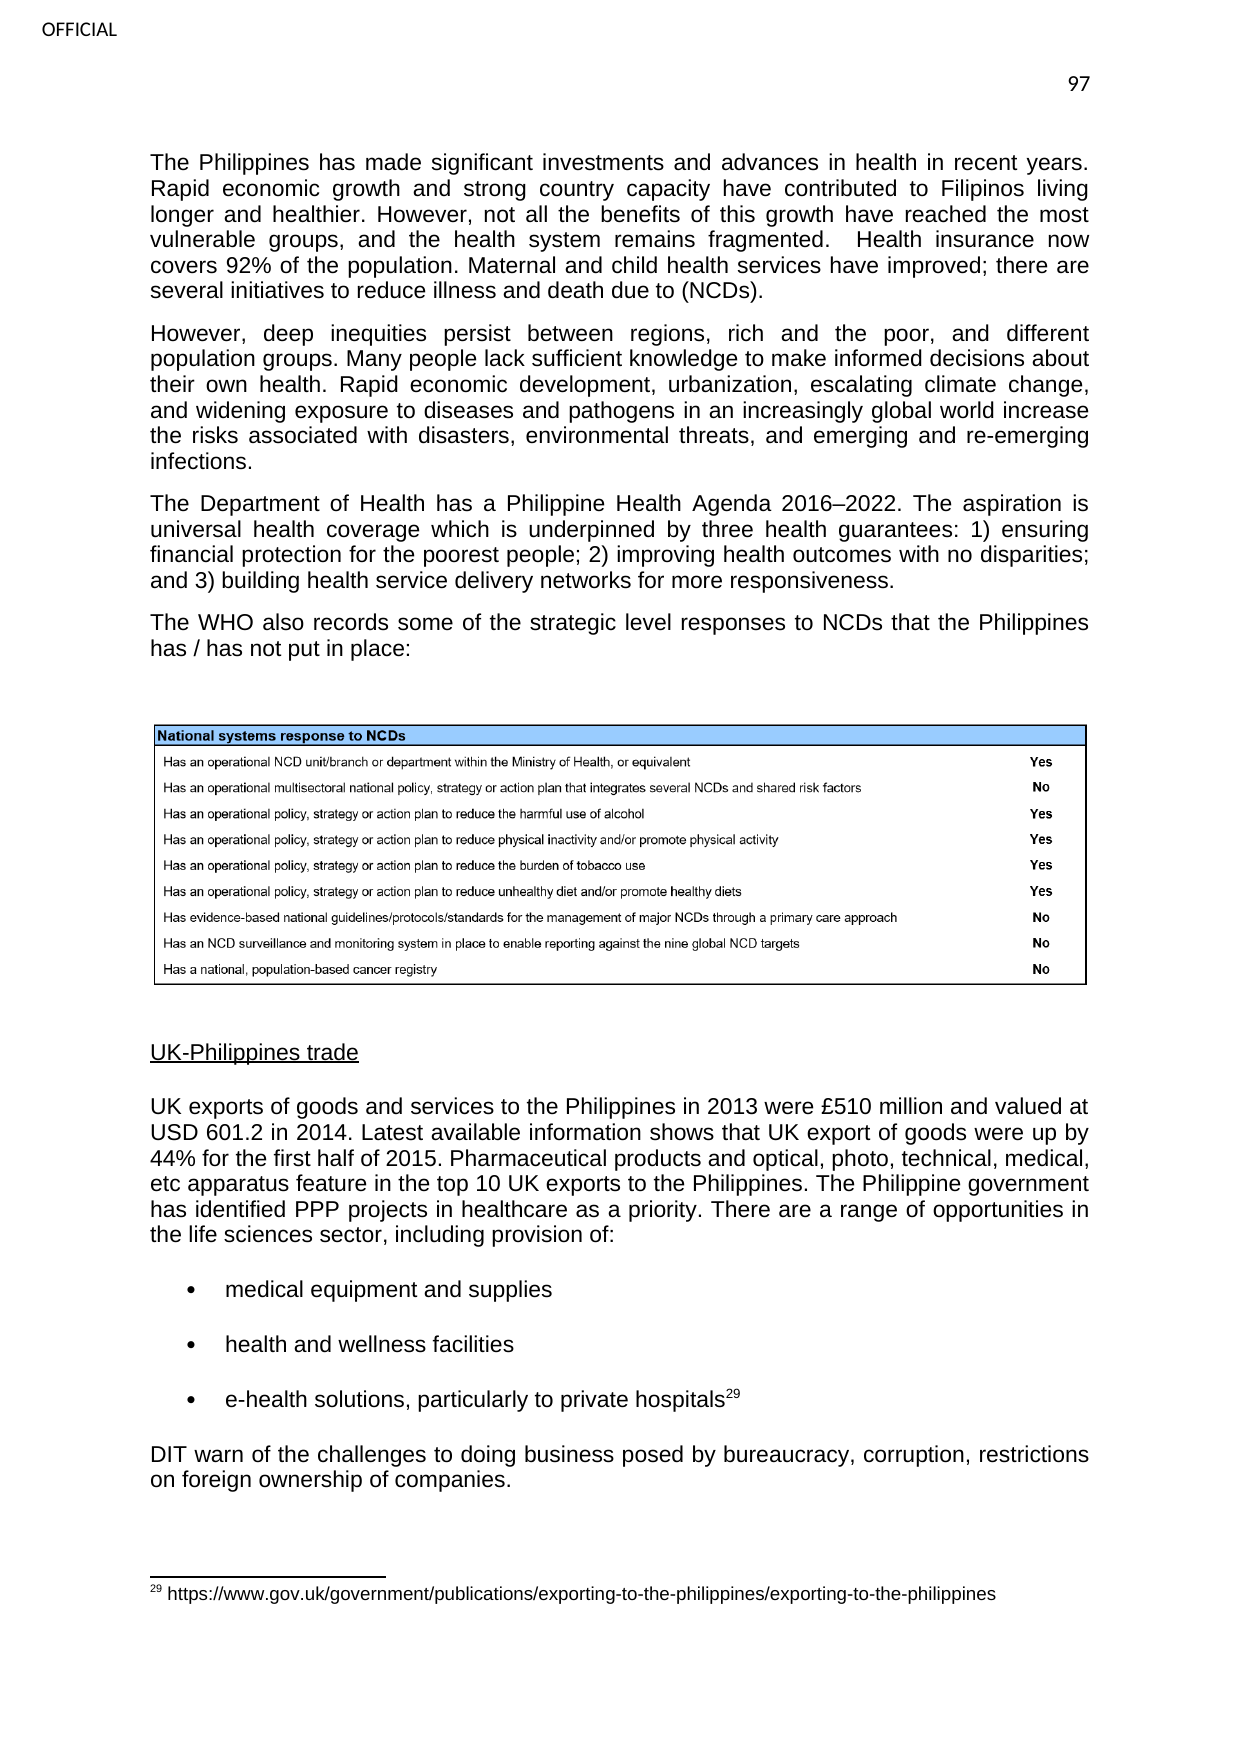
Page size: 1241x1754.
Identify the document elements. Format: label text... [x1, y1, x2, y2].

list https://www.gov.uk/government/publications/exporting-to-the-philippines/exporting-to-the-philippines [150, 1583, 1090, 1604]
list e-health solutions, particularly to private hospitals [187, 1387, 1090, 1412]
text The Department of Health has a Philippine Health Agenda 2016–2022. The aspiration is universal health coverage which is underpinned by three health guarantees: 1) ensuring financial protection for the poorest people; 2) improving health outcomes with no disparities; and 3) building health service delivery networks for more responsiveness. [150, 491, 1090, 593]
list health and wellness facilities [187, 1332, 1090, 1357]
picture [150, 720, 1091, 988]
list medical equipment and supplies [187, 1277, 1090, 1303]
text UK-Philippines trade [150, 1039, 1090, 1065]
text The WHO also records some of the strategic level responses to NCDs that the Philippines has / has not put in place: [150, 610, 1090, 661]
text DIT warn of the challenges to doing business posed by bureaucracy, corruption, restrictions on foreign ownership of companies. [150, 1441, 1090, 1493]
text However, deep inequities persist between regions, rich and the poor, and different population groups. Many people lack sufficient knowledge to make informed decisions about their own health. Rapid economic development, urbanization, escalating climate change, and widening exposure to diseases and pathogens in an increasingly global world increase the risks associated with disasters, environmental threats, and emerging and re-emerging infections. [150, 320, 1090, 474]
text UK exports of goods and services to the Philippines in 2013 were £510 million and valued at USD 601.2 in 2014. Latest available information shows that UK export of goods were up by 44% for the first half of 2015. Pharmaceutical products and optical, photo, technical, medical, etc apparatus feature in the top 10 UK exports to the Philippines. The Philippine government has identified PPP projects in healthcare as a priority. There are a range of opportunities in the life sciences sector, including provision of: [150, 1094, 1090, 1248]
text The Philippines has made significant investments and advances in health in recent years. Rapid economic growth and strong country capacity have contributed to Filipinos living longer and healthier. However, not all the benefits of this growth have reached the most vulnerable groups, and the health system remains fragmented. Health insurance now covers 92% of the population. Maternal and child health services have improved; there are several initiatives to reduce illness and death due to (NCDs). [150, 150, 1090, 304]
